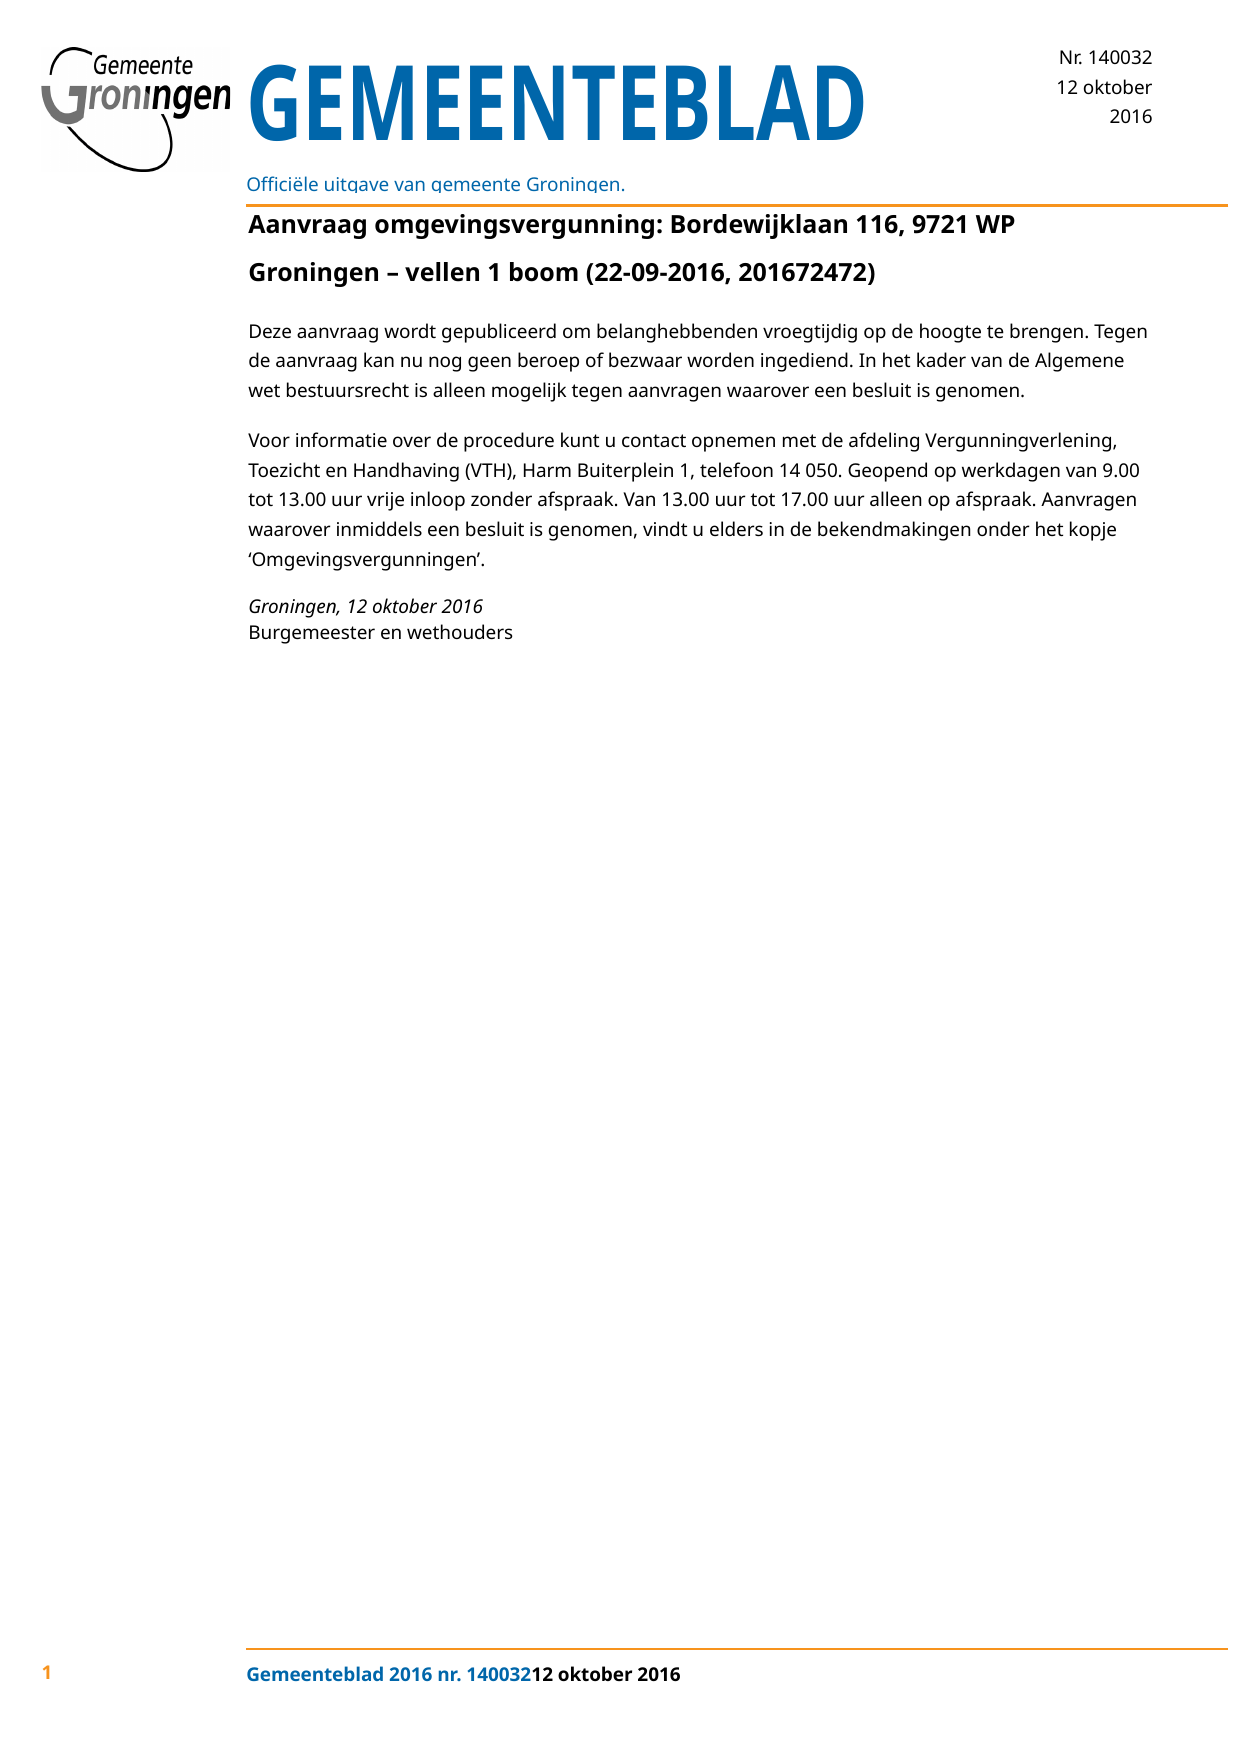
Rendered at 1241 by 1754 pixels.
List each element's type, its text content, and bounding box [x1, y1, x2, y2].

text Aanvraag omgevingsvergunning: Bordewijklaan 116, 9721 WP Groningen – vellen 1 boom (22-09-2016, 201672472) [248, 207, 1152, 288]
text Burgemeester en wethouders [248, 619, 1152, 645]
text Groningen, 12 oktober 2016 [248, 594, 1152, 619]
text Voor informatie over de procedure kunt u contact opnemen met de afdeling Vergunningverlening, Toezicht en Handhaving (VTH), Harm Buiterplein 1, telefoon 14 050. Geopend op werkdagen van 9.00 tot 13.00 uur vrije inloop zonder afspraak. Van 13.00 uur tot 17.00 uur alleen op afspraak. Aanvragen waarover inmiddels een besluit is genomen, vindt u elders in de bekendmakingen onder het kopje ‘Omgevingsvergunningen’. [248, 427, 1152, 572]
text Deze aanvraag wordt gepubliceerd om belanghebbenden vroegtijdig op de hoogte te brengen. Tegen de aanvraag kan nu nog geen beroep of bezwaar worden ingediend. In het kader van de Algemene wet bestuursrecht is alleen mogelijk tegen aanvragen waarover een besluit is genomen. [248, 318, 1152, 403]
picture [41, 47, 231, 172]
